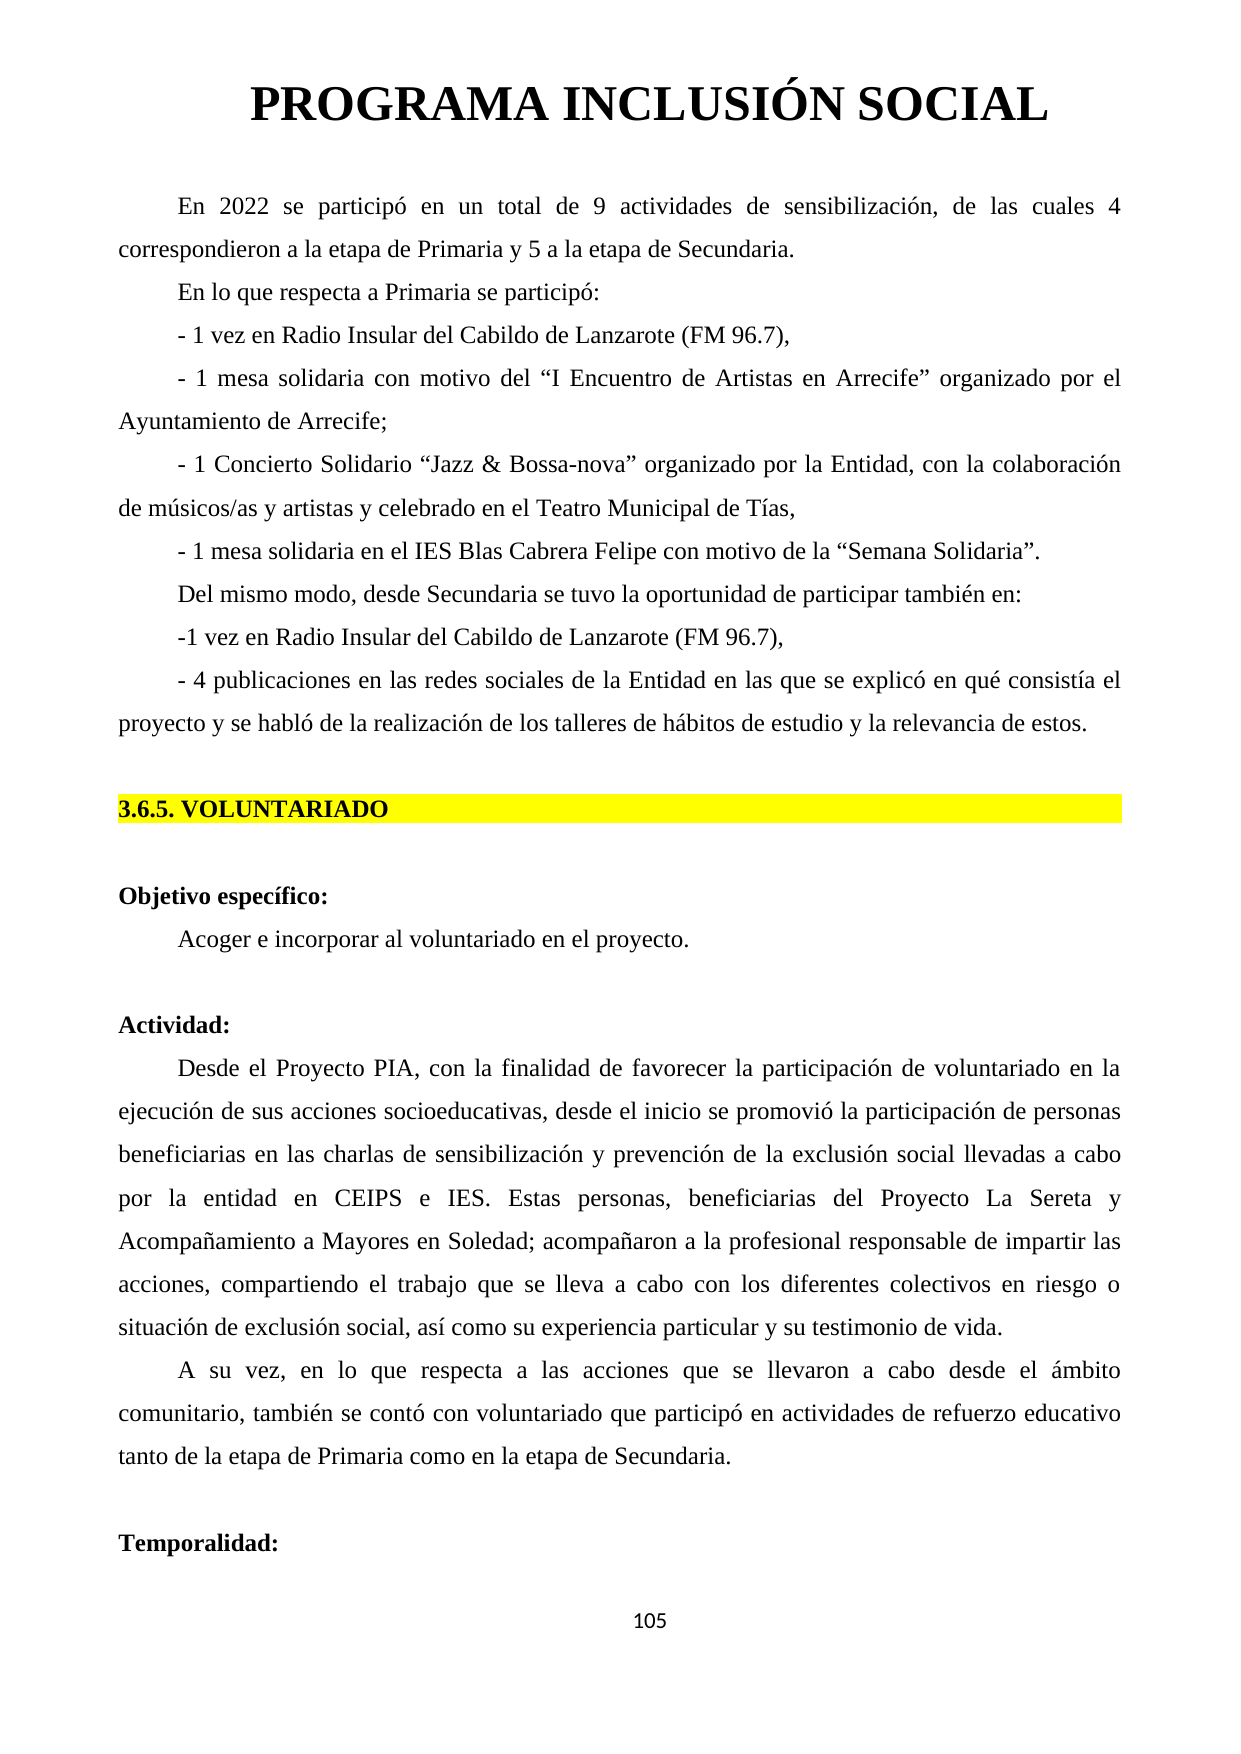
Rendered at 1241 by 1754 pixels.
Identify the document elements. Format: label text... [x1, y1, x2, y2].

text Del mismo modo, desde Secundaria se tuvo la oportunidad de participar también en: [118, 579, 1122, 608]
text A su vez, en lo que respecta a las acciones que se llevaron a cabo desde el ámbito comunitario, también se contó con voluntariado que participó en actividades de refuerzo educativo tanto de la etapa de Primaria como en la etapa de Secundaria. [118, 1355, 1122, 1470]
text - 1 vez en Radio Insular del Cabildo de Lanzarote (FM 96.7), [118, 320, 1122, 349]
text - 4 publicaciones en las redes sociales de la Entidad en las que se explicó en qué consistía el proyecto y se habló de la realización de los talleres de hábitos de estudio y la relevancia de estos. [118, 665, 1122, 737]
text Actividad: [118, 1010, 1122, 1039]
text 3.6.5. VOLUNTARIADO [118, 794, 1122, 823]
text Objetivo específico: [118, 881, 1122, 909]
text - 1 mesa solidaria con motivo del “I Encuentro de Artistas en Arrecife” organizado por el Ayuntamiento de Arrecife; [118, 363, 1122, 435]
text Temporalidad: [118, 1528, 1112, 1556]
text - 1 mesa solidaria en el IES Blas Cabrera Felipe con motivo de la “Semana Solidaria”. [118, 536, 1122, 564]
text En 2022 se participó en un total de 9 actividades de sensibilización, de las cuales 4 correspondieron a la etapa de Primaria y 5 a la etapa de Secundaria. [118, 191, 1122, 263]
text -1 vez en Radio Insular del Cabildo de Lanzarote (FM 96.7), [118, 622, 1122, 651]
text Desde el Proyecto PIA, con la finalidad de favorecer la participación de voluntariado en la ejecución de sus acciones socioeducativas, desde el inicio se promovió la participación de personas beneficiarias en las charlas de sensibilización y prevención de la exclusión social llevadas a cabo por la entidad en CEIPS e IES. Estas personas, beneficiarias del Proyecto La Sereta y Acompañamiento a Mayores en Soledad; acompañaron a la profesional responsable de impartir las acciones, compartiendo el trabajo que se lleva a cabo con los diferentes colectivos en riesgo o situación de exclusión social, así como su experiencia particular y su testimonio de vida. [118, 1053, 1122, 1341]
text En lo que respecta a Primaria se participó: [118, 277, 1122, 306]
text Acoger e incorporar al voluntariado en el proyecto. [118, 924, 1122, 953]
text - 1 Concierto Solidario “Jazz & Bossa-nova” organizado por la Entidad, con la colaboración de músicos/as y artistas y celebrado en el Teatro Municipal de Tías, [118, 449, 1122, 521]
